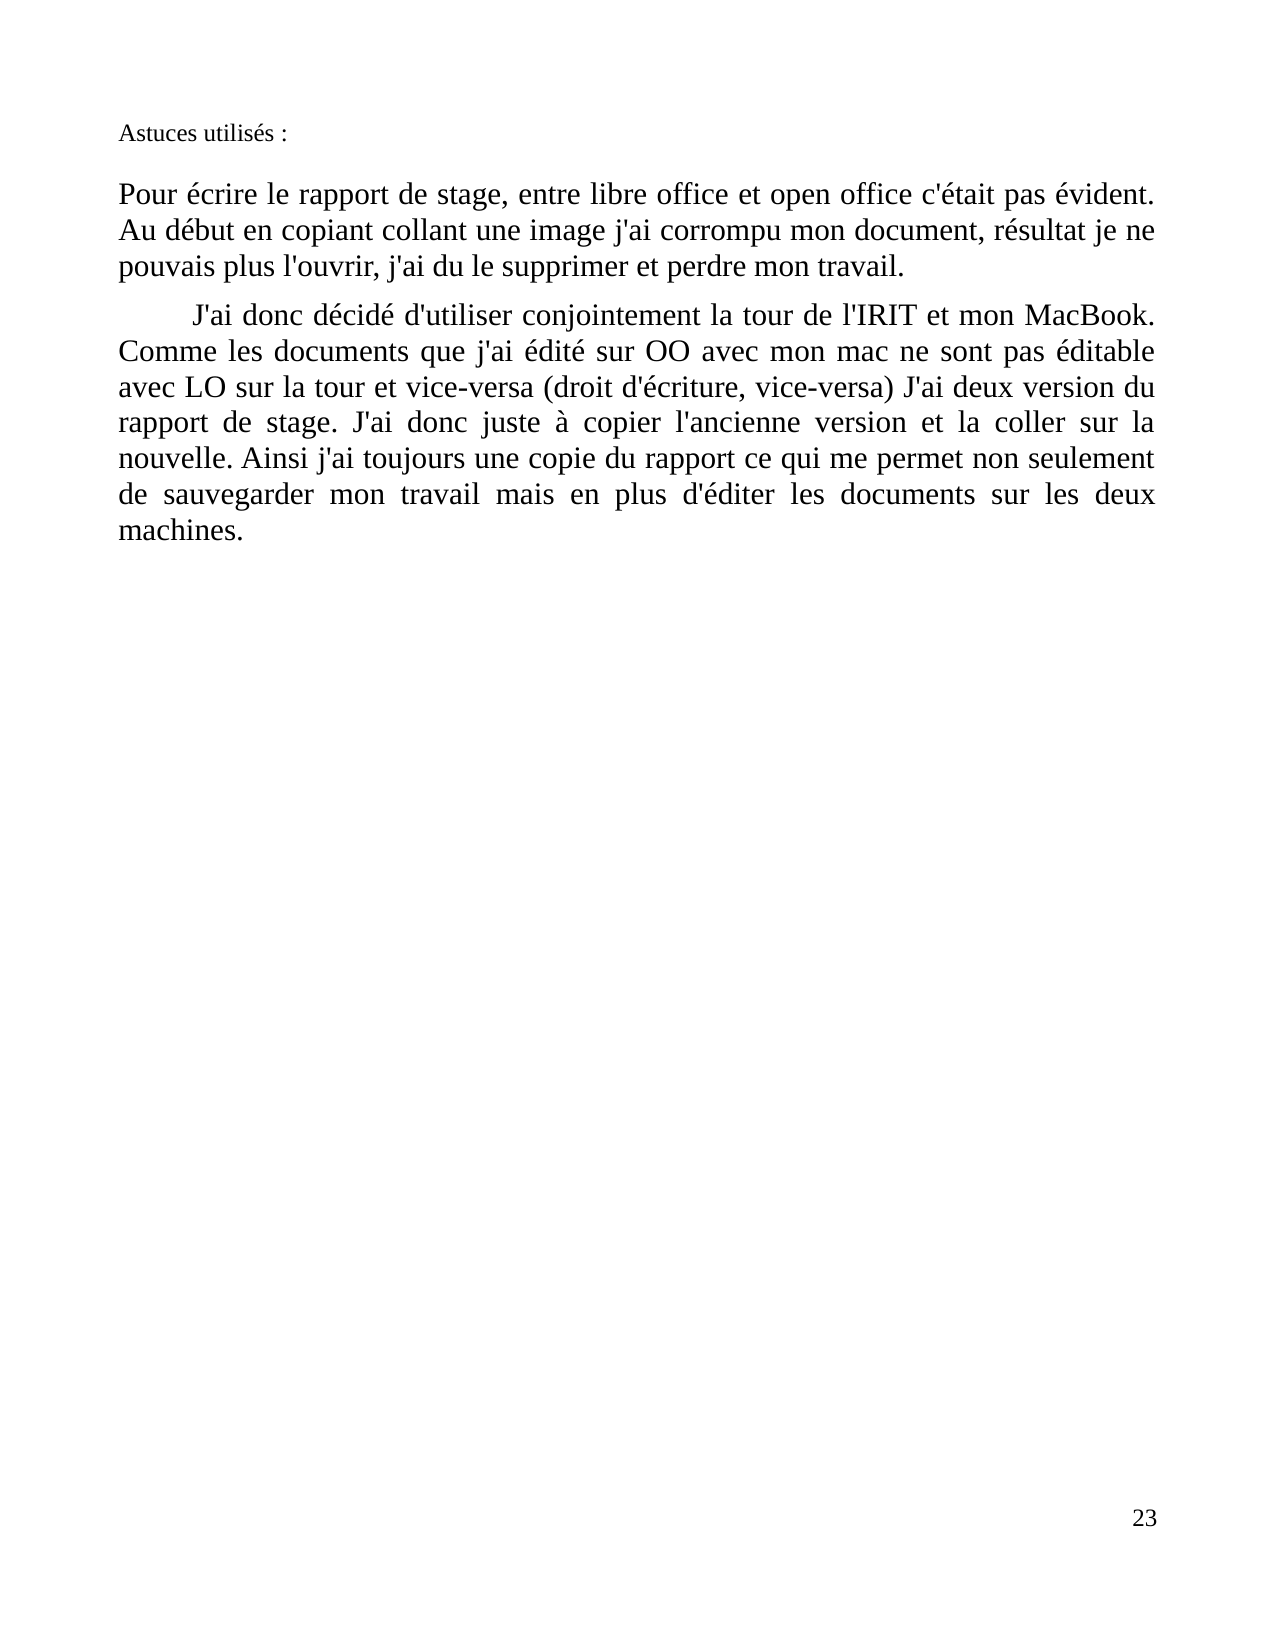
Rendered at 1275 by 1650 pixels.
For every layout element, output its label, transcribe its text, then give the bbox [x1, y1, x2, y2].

text Astuces utilisés : [118, 118, 1157, 147]
text Pour écrire le rapport de stage, entre libre office et open office c'était pas évident. Au début en copiant collant une image j'ai corrompu mon document, résultat je ne pouvais plus l'ouvrir, j'ai du le supprimer et perdre mon travail. [118, 176, 1157, 283]
text J'ai donc décidé d'utiliser conjointement la tour de l'IRIT et mon MacBook. Comme les documents que j'ai édité sur OO avec mon mac ne sont pas éditable avec LO sur la tour et vice-versa (droit d'écriture, vice-versa) J'ai deux version du rapport de stage. J'ai donc juste à copier l'ancienne version et la coller sur la nouvelle. Ainsi j'ai toujours une copie du rapport ce qui me permet non seulement de sauvegarder mon travail mais en plus d'éditer les documents sur les deux machines. [118, 296, 1157, 547]
